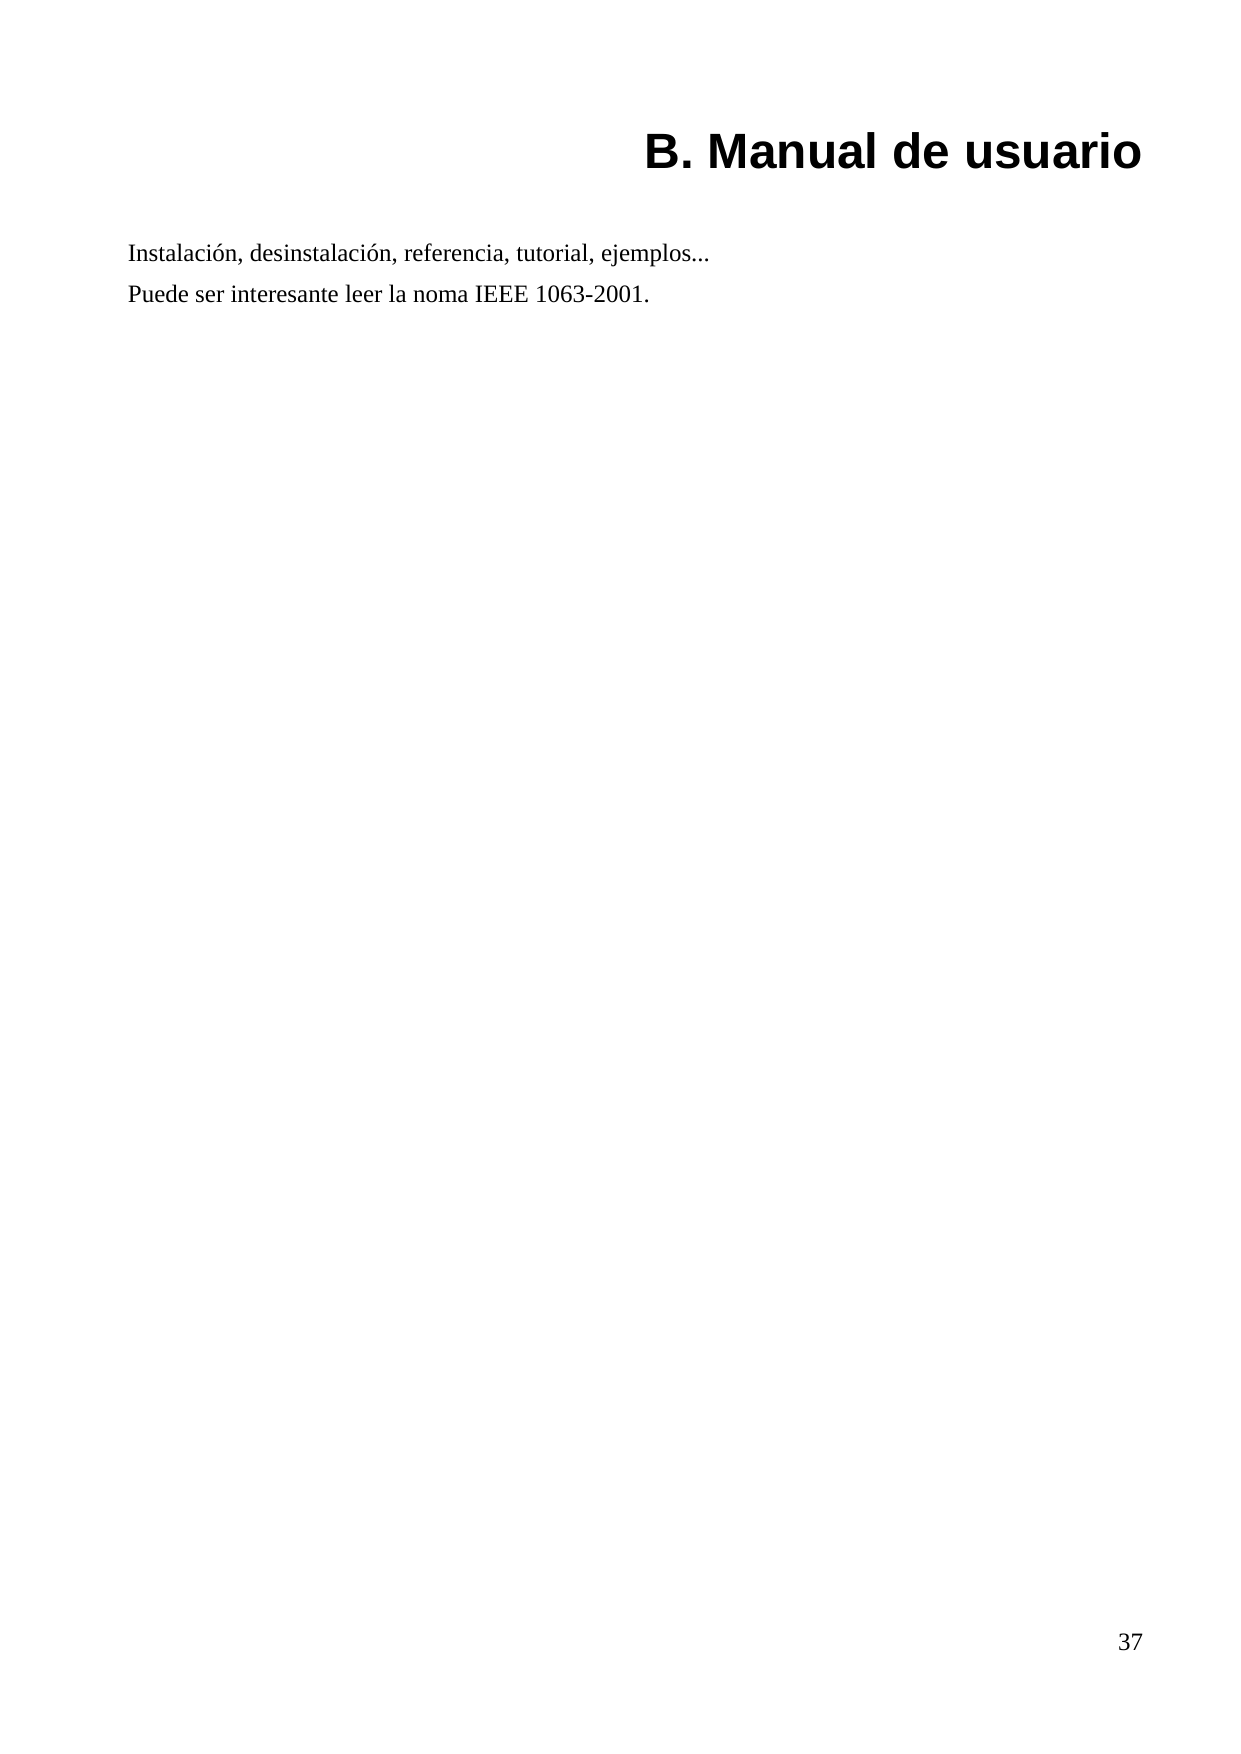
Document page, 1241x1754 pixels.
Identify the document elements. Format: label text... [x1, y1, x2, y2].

subtitle Manual de usuario [128, 122, 1143, 179]
text Instalación, desinstalación, referencia, tutorial, ejemplos... [128, 238, 1143, 267]
text Puede ser interesante leer la noma IEEE 1063-2001. [128, 279, 1143, 308]
